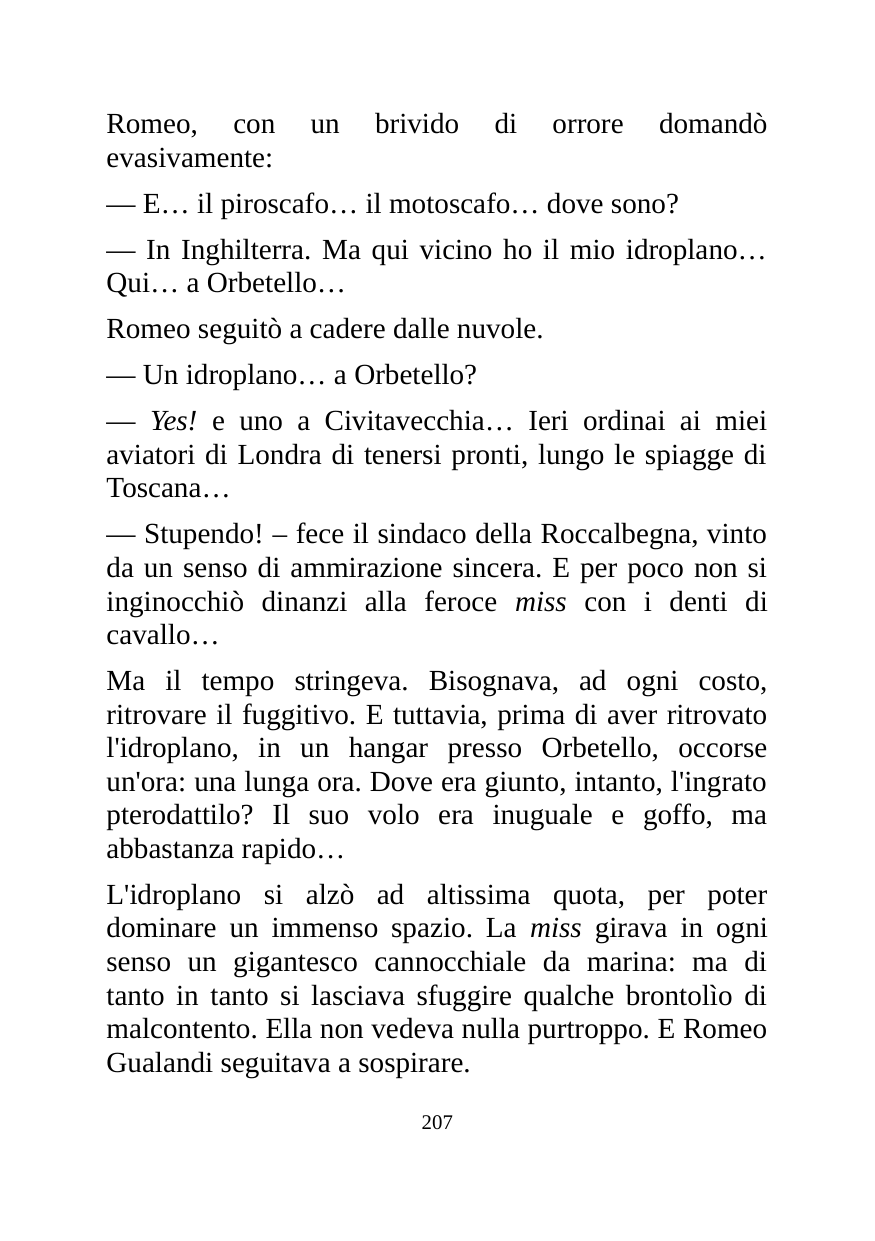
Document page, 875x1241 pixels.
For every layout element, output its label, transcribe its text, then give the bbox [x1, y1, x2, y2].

text — E… il piroscafo… il motoscafo… dove sono? [106, 186, 768, 219]
text Ma il tempo stringeva. Bisognava, ad ogni costo, ritrovare il fuggitivo. E tuttavia, prima di aver ritrovato l'idroplano, in un hangar presso Orbetello, occorse un'ora: una lunga ora. Dove era giunto, intanto, l'ingrato pterodattilo? Il suo volo era inuguale e goffo, ma abbastanza rapido… [106, 663, 768, 864]
text — In Inghilterra. Ma qui vicino ho il mio idroplano… Qui… a Orbetello… [106, 232, 768, 299]
text — Stupendo! – fece il sindaco della Roccalbegna, vinto da un senso di ammirazione sincera. E per poco non si inginocchiò dinanzi alla feroce miss con i denti di cavallo… [106, 517, 768, 651]
text Romeo, con un brivido di orrore domandò evasivamente: [106, 106, 768, 173]
text L'idroplano si alzò ad altissima quota, per poter dominare un immenso spazio. La miss girava in ogni senso un gigantesco cannocchiale da marina: ma di tanto in tanto si lasciava sfuggire qualche brontolìo di malcontento. Ella non vedeva nulla purtroppo. E Romeo Gualandi seguitava a sospirare. [106, 877, 768, 1078]
text — Yes! e uno a Civitavecchia… Ieri ordinai ai miei aviatori di Londra di tenersi pronti, lungo le spiagge di Toscana… [106, 403, 768, 504]
text Romeo seguitò a cadere dalle nuvole. [106, 311, 768, 345]
text — Un idroplano… a Orbetello? [106, 357, 768, 391]
